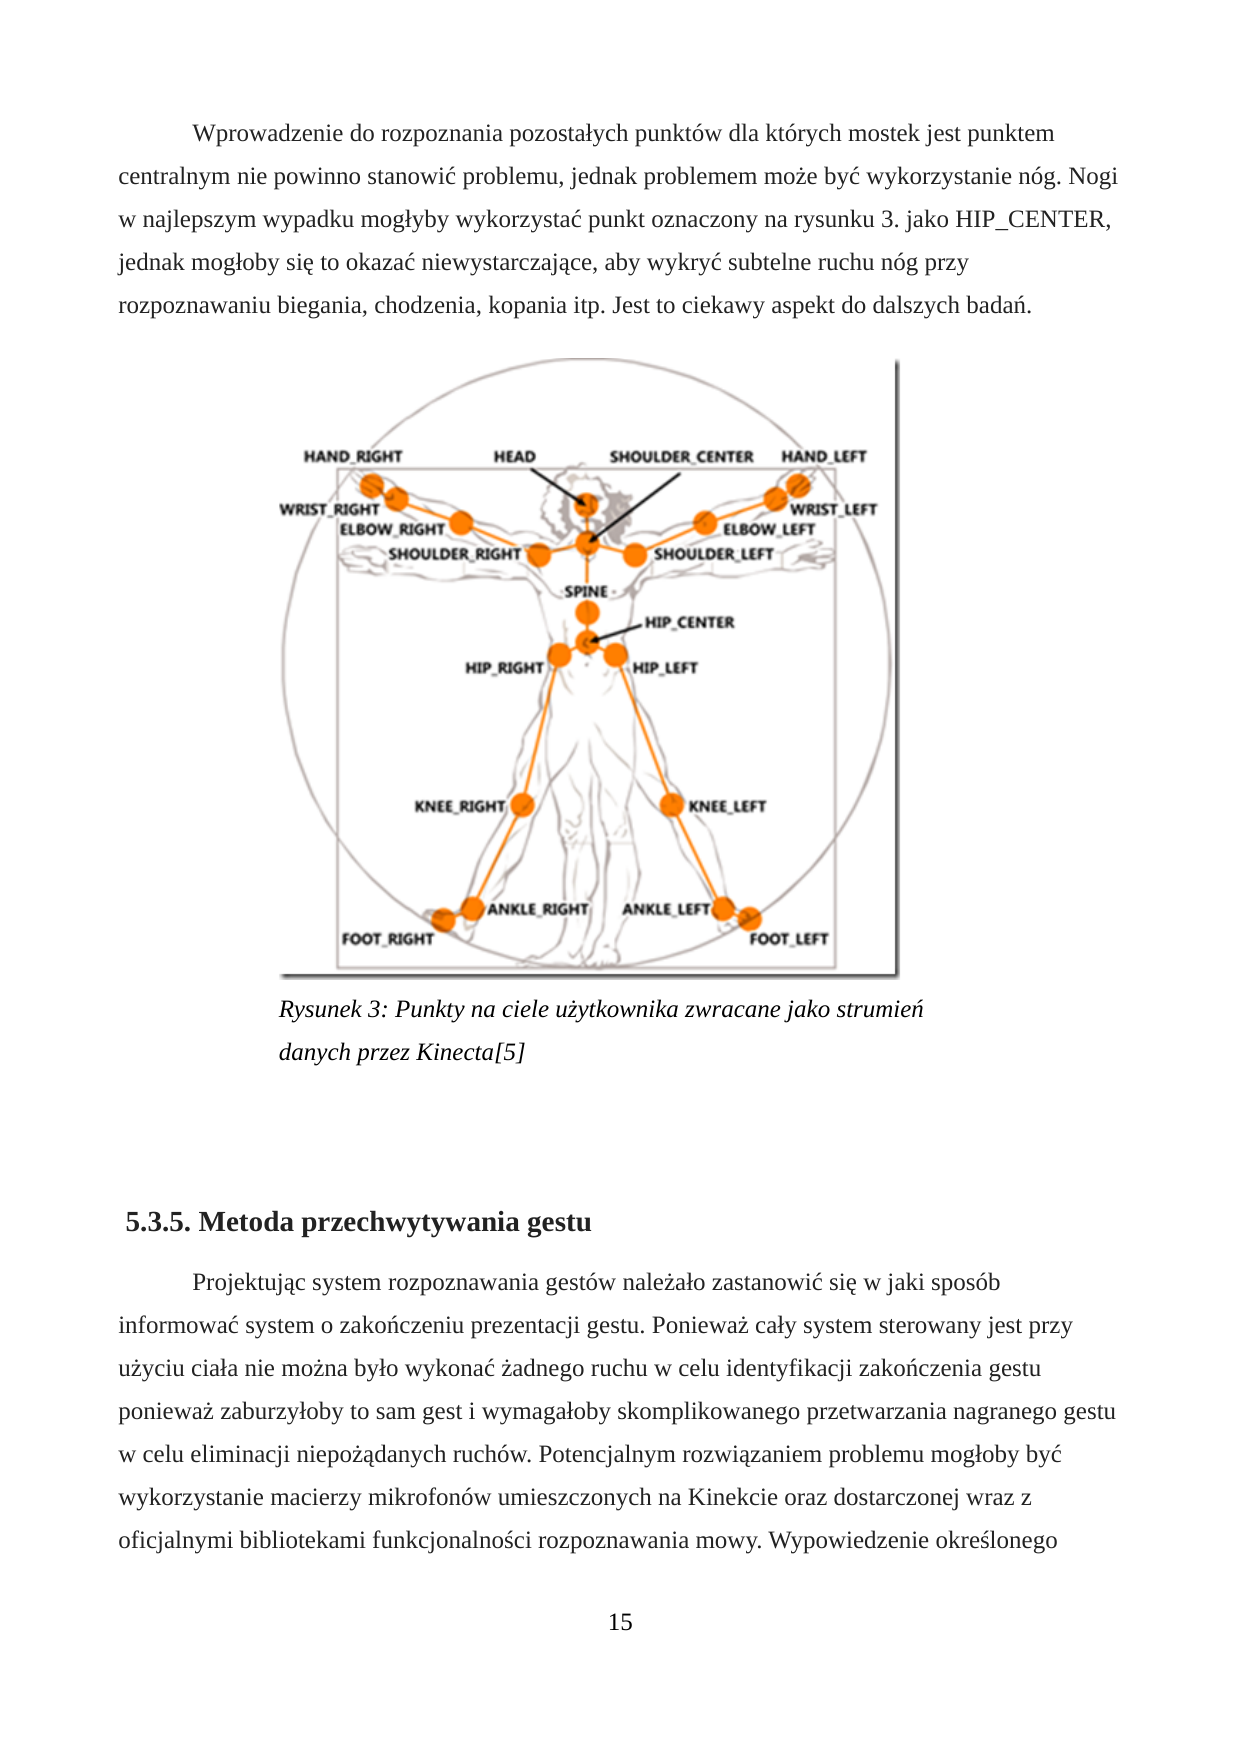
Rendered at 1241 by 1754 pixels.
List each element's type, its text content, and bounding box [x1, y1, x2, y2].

text Projektując system rozpoznawania gestów należało zastanowić się w jaki sposób informować system o zakończeniu prezentacji gestu. Ponieważ cały system sterowany jest przy użyciu ciała nie można było wykonać żadnego ruchu w celu identyfikacji zakończenia gestu ponieważ zaburzyłoby to sam gest i wymagałoby skomplikowanego przetwarzania nagranego gestu w celu eliminacji niepożądanych ruchów. Potencjalnym rozwiązaniem problemu mogłoby być wykorzystanie macierzy mikrofonów umieszczonych na Kinekcie oraz dostarczonej wraz z oficjalnymi bibliotekami funkcjonalności rozpoznawania mowy. Wypowiedzenie określonego [118, 1267, 1122, 1554]
text Wprowadzenie do rozpoznania pozostałych punktów dla których mostek jest punktem centralnym nie powinno stanowić problemu, jednak problemem może być wykorzystanie nóg. Nogi w najlepszym wypadku mogłyby wykorzystać punkt oznaczony na rysunku 3. jako HIP_CENTER, jednak mogłoby się to okazać niewystarczające, aby wykryć subtelne ruchu nóg przy rozpoznawaniu biegania, chodzenia, kopania itp. Jest to ciekawy aspekt do dalszych badań. [118, 118, 1122, 319]
subtitle Metoda przechwytywania gestu [118, 1204, 1122, 1237]
picture [278, 358, 901, 980]
text Rysunek 3: Punkty na ciele użytkownika zwracane jako strumień danych przez Kinecta[5] [279, 980, 962, 1066]
